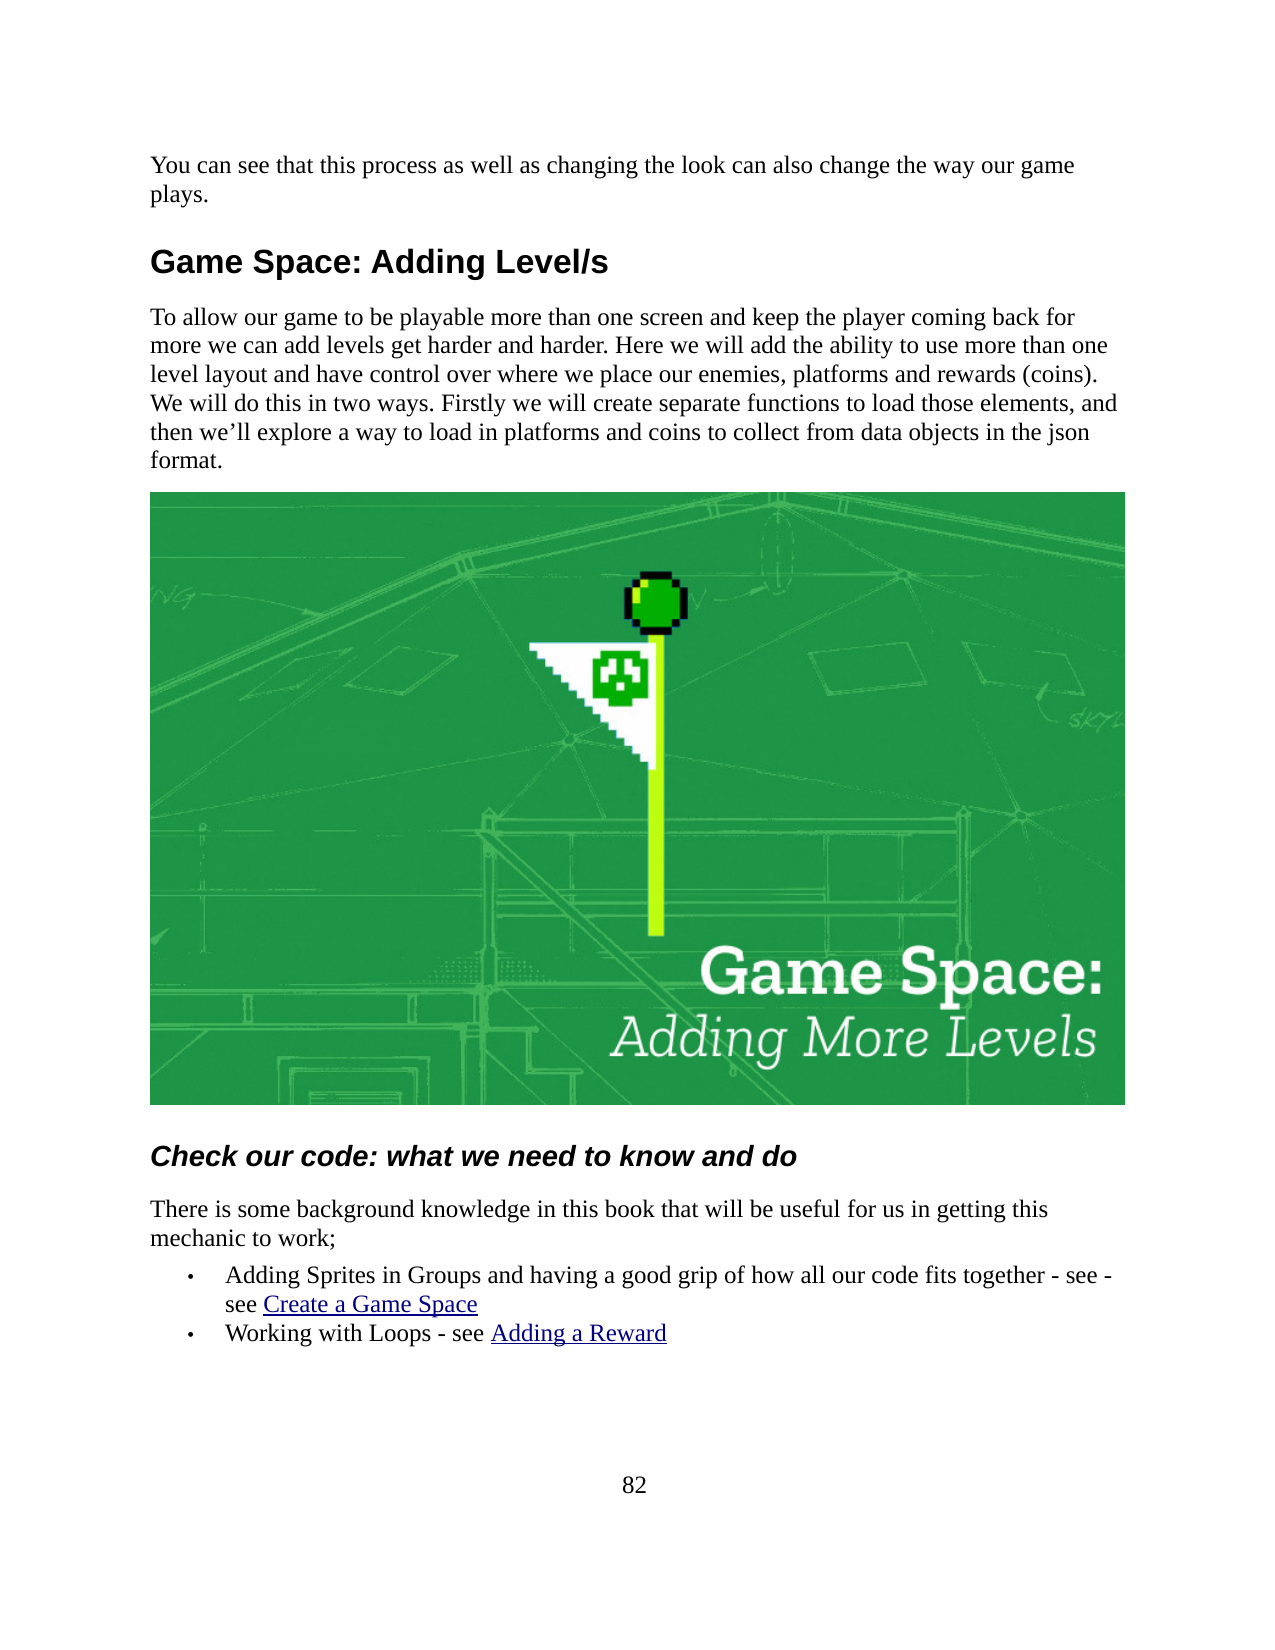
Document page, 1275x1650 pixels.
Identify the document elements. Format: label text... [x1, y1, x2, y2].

subtitle Game Space: Adding Level/s [150, 241, 1125, 280]
list Working with Loops - see Adding a Reward [187, 1318, 1125, 1347]
picture [150, 492, 1125, 1105]
text You can see that this process as well as changing the look can also change the way our game plays. [150, 150, 1125, 207]
text To allow our game to be playable more than one screen and keep the player coming back for more we can add levels get harder and harder. Here we will add the ability to use more than one level layout and have control over where we place our enemies, platforms and rewards (coins). We will do this in two ways. Firstly we will create separate functions to load those elements, and then we’ll explore a way to load in platforms and coins to collect from data objects in the json format. [150, 302, 1125, 474]
list Adding Sprites in Groups and having a good grip of how all our code fits together - see - see Create a Game Space [187, 1260, 1125, 1318]
subtitle Check our code: what we need to know and do [150, 1139, 1125, 1172]
text There is some background knowledge in this book that will be useful for us in getting this mechanic to work; [150, 1194, 1125, 1251]
